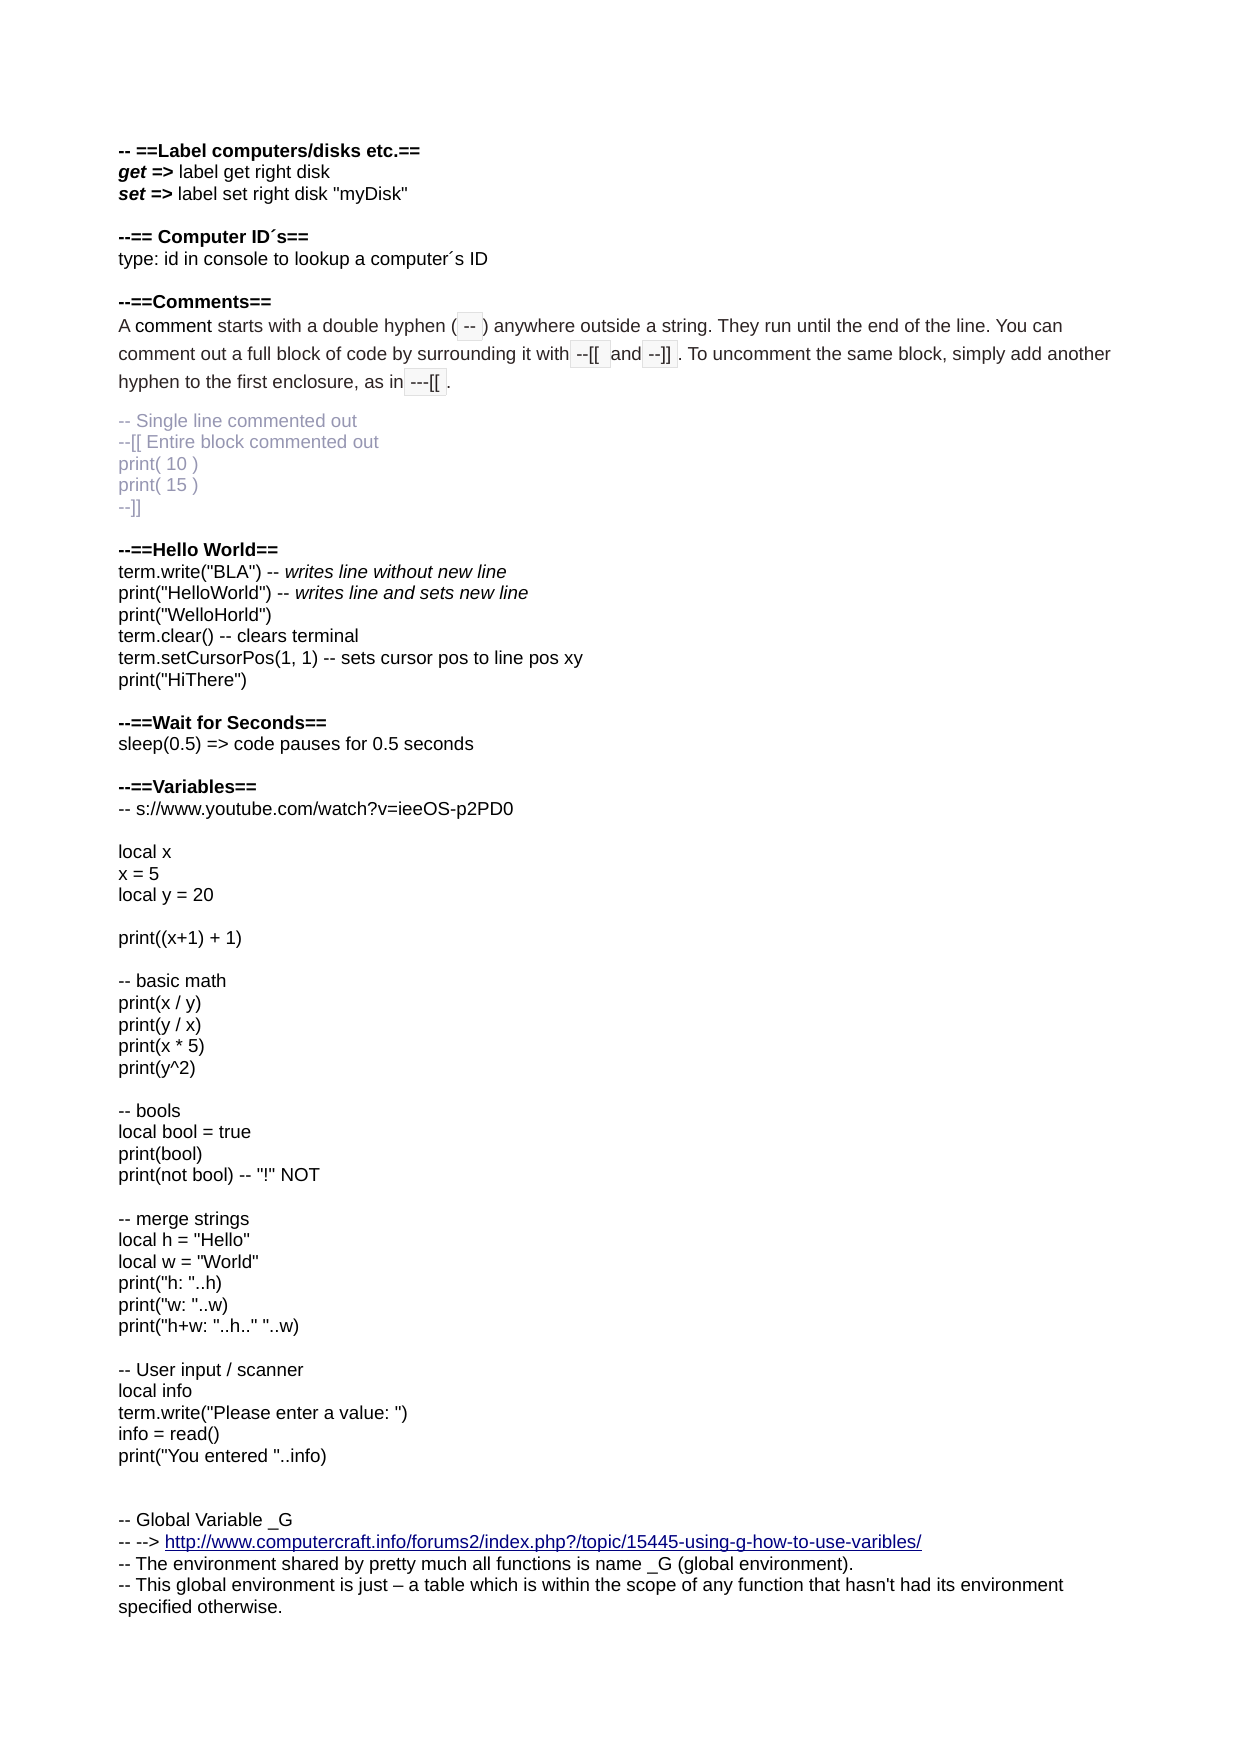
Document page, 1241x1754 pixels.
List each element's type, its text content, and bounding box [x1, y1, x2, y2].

text get => label get right disk [118, 161, 1122, 183]
text type: id in console to lookup a computer´s ID [118, 247, 1122, 269]
text set => label set right disk "myDisk" [118, 183, 1122, 204]
text print( 15 ) [118, 474, 1122, 496]
text sleep(0.5) => code pauses for 0.5 seconds [118, 733, 1122, 754]
text --==Hello World== term.write("BLA") -- writes line without new line print("HelloWorld") -- writes line and sets new line print("WelloHorld") term.clear() -- clears terminal term.setCursorPos(1, 1) -- sets cursor pos to line pos xy print("HiThere") [118, 539, 1122, 711]
text -- Global Variable _G -- --> http://www.computercraft.info/forums2/index.php?/topic/15445-using-g-how-to-use-varibles/ -- The environment shared by pretty much all functions is name _G (global environment). -- This global environment is just – a table which is within the scope of any function that hasn't had its environment specified otherwise. [118, 1488, 1122, 1617]
text -- Single line commented out --[[ Entire block commented out [118, 409, 1122, 453]
text print( 10 ) [118, 453, 1122, 474]
text --==Variables== [118, 754, 1122, 798]
text -- User input / scanner local info term.write("Please enter a value: ") info = read() print("You entered "..info) [118, 1358, 1122, 1466]
text x = 5 [118, 862, 1122, 884]
text --==Wait for Seconds== [118, 711, 1122, 733]
text A comment starts with a double hyphen (--) anywhere outside a string. They run until the end of the line. You can comment out a full block of code by surrounding it with--[[ and--]]. To uncomment the same block, simply add another hyphen to the first enclosure, as in---[[. [118, 312, 1122, 395]
text -- s://www.youtube.com/watch?v=ieeOS-p2PD0 local x [118, 798, 1122, 862]
text local y = 20 print((x+1) + 1) -- basic math print(x / y) print(y / x) print(x * 5) print(y^2) -- bools local bool = true print(bool) print(not bool) -- "!" NOT -- merge strings local h = "Hello" local w = "World" print("h: "..h) print("w: "..w) print("h+w: "..h.." "..w) [118, 884, 1122, 1358]
text -- ==Label computers/disks etc.== [118, 140, 1122, 161]
text --]] [118, 496, 1122, 517]
text --== Computer ID´s== [118, 226, 1122, 247]
text --==Comments== [118, 291, 1122, 312]
